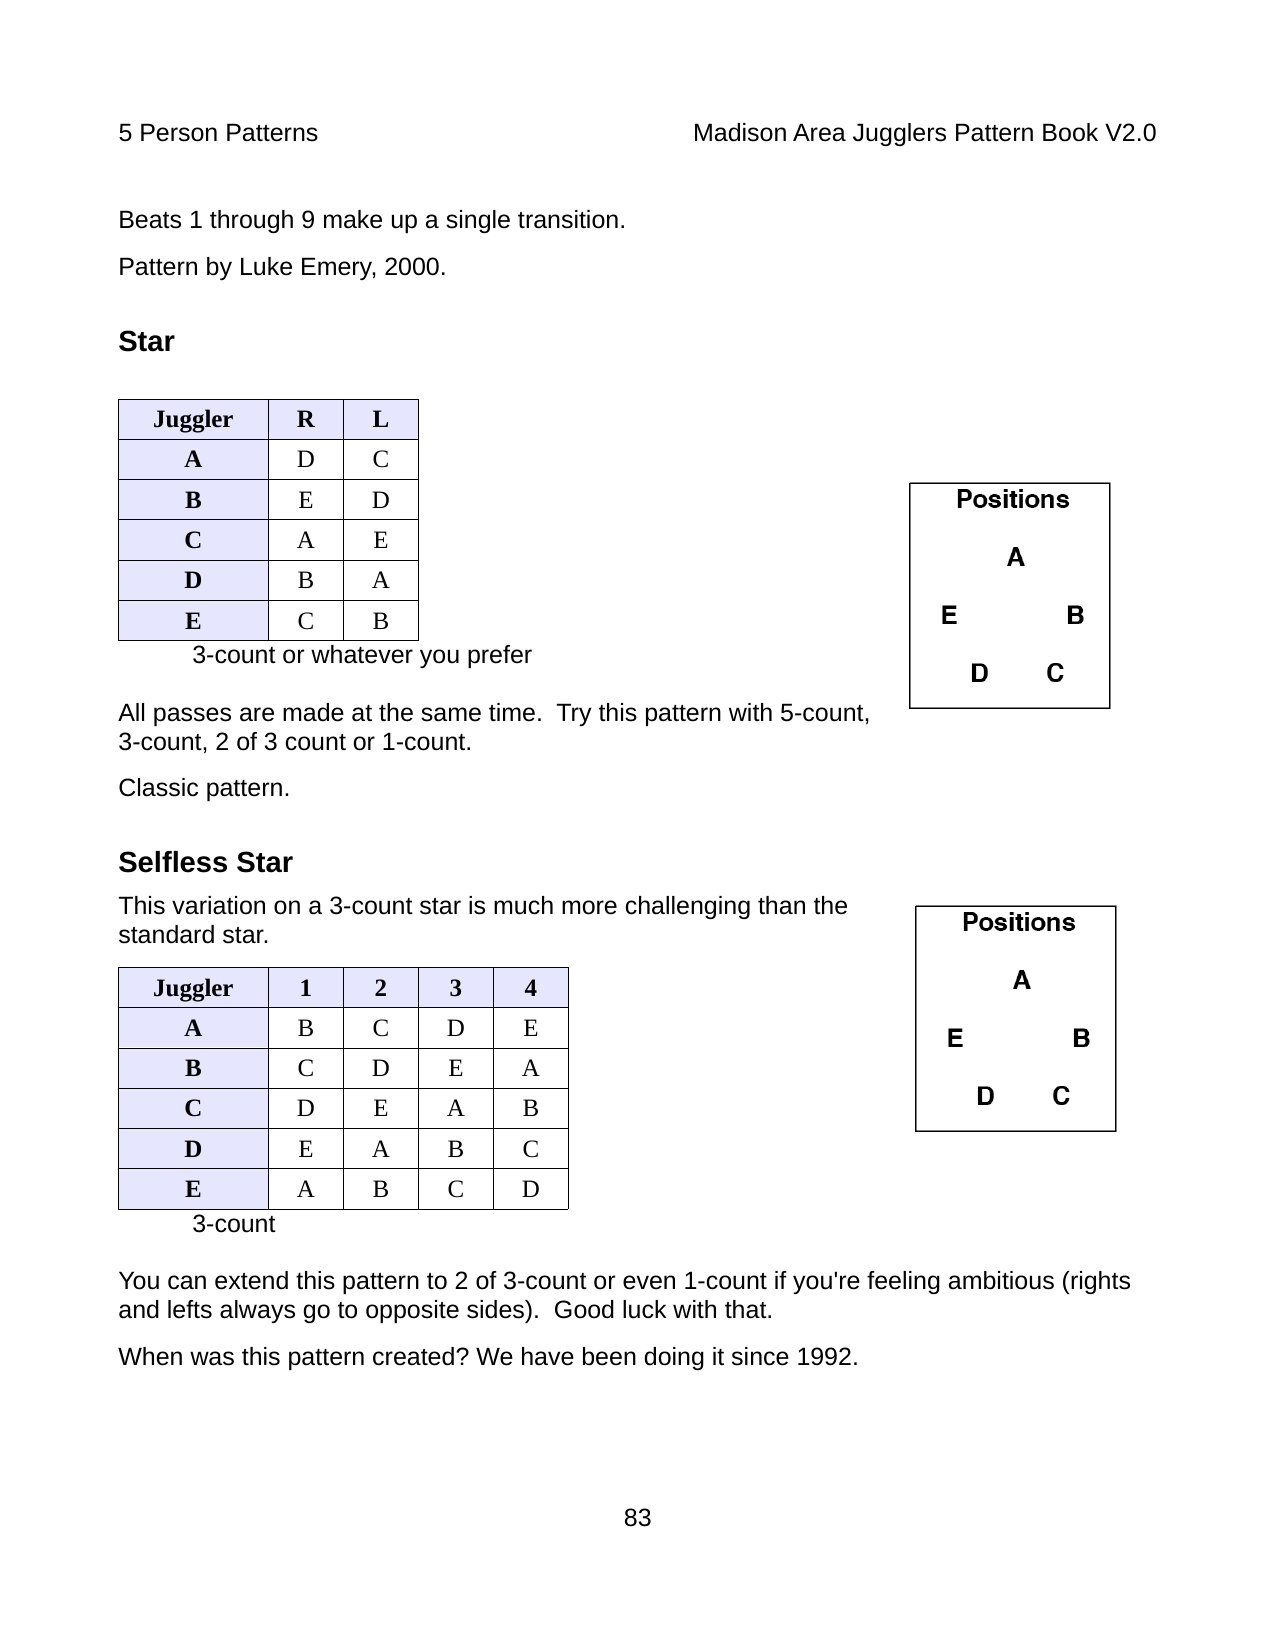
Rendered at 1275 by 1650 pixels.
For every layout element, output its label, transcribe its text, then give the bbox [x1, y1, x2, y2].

table_cell D [269, 440, 343, 479]
table_cell A [344, 1129, 418, 1168]
text 3-count [118, 1209, 1157, 1237]
table_cell D [494, 1169, 568, 1209]
table_cell E [344, 1089, 418, 1128]
picture [906, 480, 1113, 712]
table_cell E [494, 1008, 568, 1047]
table_cell E [119, 601, 268, 640]
table_cell E [119, 1169, 268, 1209]
table_cell C [269, 1049, 343, 1088]
table_cell B [119, 480, 268, 519]
table_cell C [419, 1169, 493, 1209]
table_header R [269, 400, 343, 439]
table_cell E [269, 1129, 343, 1168]
table_header 3 [419, 968, 493, 1007]
table_header 4 [494, 968, 568, 1007]
table_cell B [269, 561, 343, 600]
text 3-count or whatever you prefer [118, 640, 906, 669]
text You can extend this pattern to 2 of 3-count or even 1-count if you're feeling ambitious (rights and lefts always go to opposite sides). Good luck with that. [118, 1266, 1157, 1324]
table_cell A [269, 1169, 343, 1209]
table_cell B [344, 601, 418, 640]
table_header 2 [344, 968, 418, 1007]
text [1113, 640, 1157, 669]
text Pattern by Luke Emery, 2000. [118, 252, 1157, 281]
table_cell A [269, 520, 343, 560]
table_header Juggler [119, 968, 268, 1007]
table_cell C [119, 1089, 268, 1128]
table_cell C [119, 520, 268, 560]
text Beats 1 through 9 make up a single transition. [118, 205, 1157, 234]
table_cell B [269, 1008, 343, 1047]
text All passes are made at the same time. Try this pattern with 5-count, 3-count, 2 of 3 count or 1-count. [118, 698, 1157, 755]
table_header Juggler [119, 400, 268, 439]
table_cell D [119, 1129, 268, 1168]
table_cell A [344, 561, 418, 600]
table_cell D [269, 1089, 343, 1128]
table_cell B [119, 1049, 268, 1088]
table_cell D [344, 480, 418, 519]
subtitle Selfless Star [118, 845, 1157, 879]
table_cell C [269, 601, 343, 640]
picture [912, 903, 1118, 1135]
subtitle Star [118, 324, 1157, 357]
table_cell A [119, 1008, 268, 1047]
table_cell A [419, 1089, 493, 1128]
table_cell E [419, 1049, 493, 1088]
table_cell E [269, 480, 343, 519]
table_cell C [344, 1008, 418, 1047]
table_cell D [419, 1008, 493, 1047]
table_cell D [119, 561, 268, 600]
table_cell C [494, 1129, 568, 1168]
table_cell B [344, 1169, 418, 1209]
table_header L [344, 400, 418, 439]
table_cell C [344, 440, 418, 479]
table_header 1 [269, 968, 343, 1007]
table_cell B [419, 1129, 493, 1168]
text This variation on a 3-count star is much more challenging than the standard star. [118, 891, 1157, 949]
table_cell B [494, 1089, 568, 1128]
table_cell A [494, 1049, 568, 1088]
table_cell D [344, 1049, 418, 1088]
table_cell E [344, 520, 418, 560]
text Classic pattern. [118, 773, 1157, 802]
table_cell A [119, 440, 268, 479]
text When was this pattern created? We have been doing it since 1992. [118, 1342, 1157, 1371]
